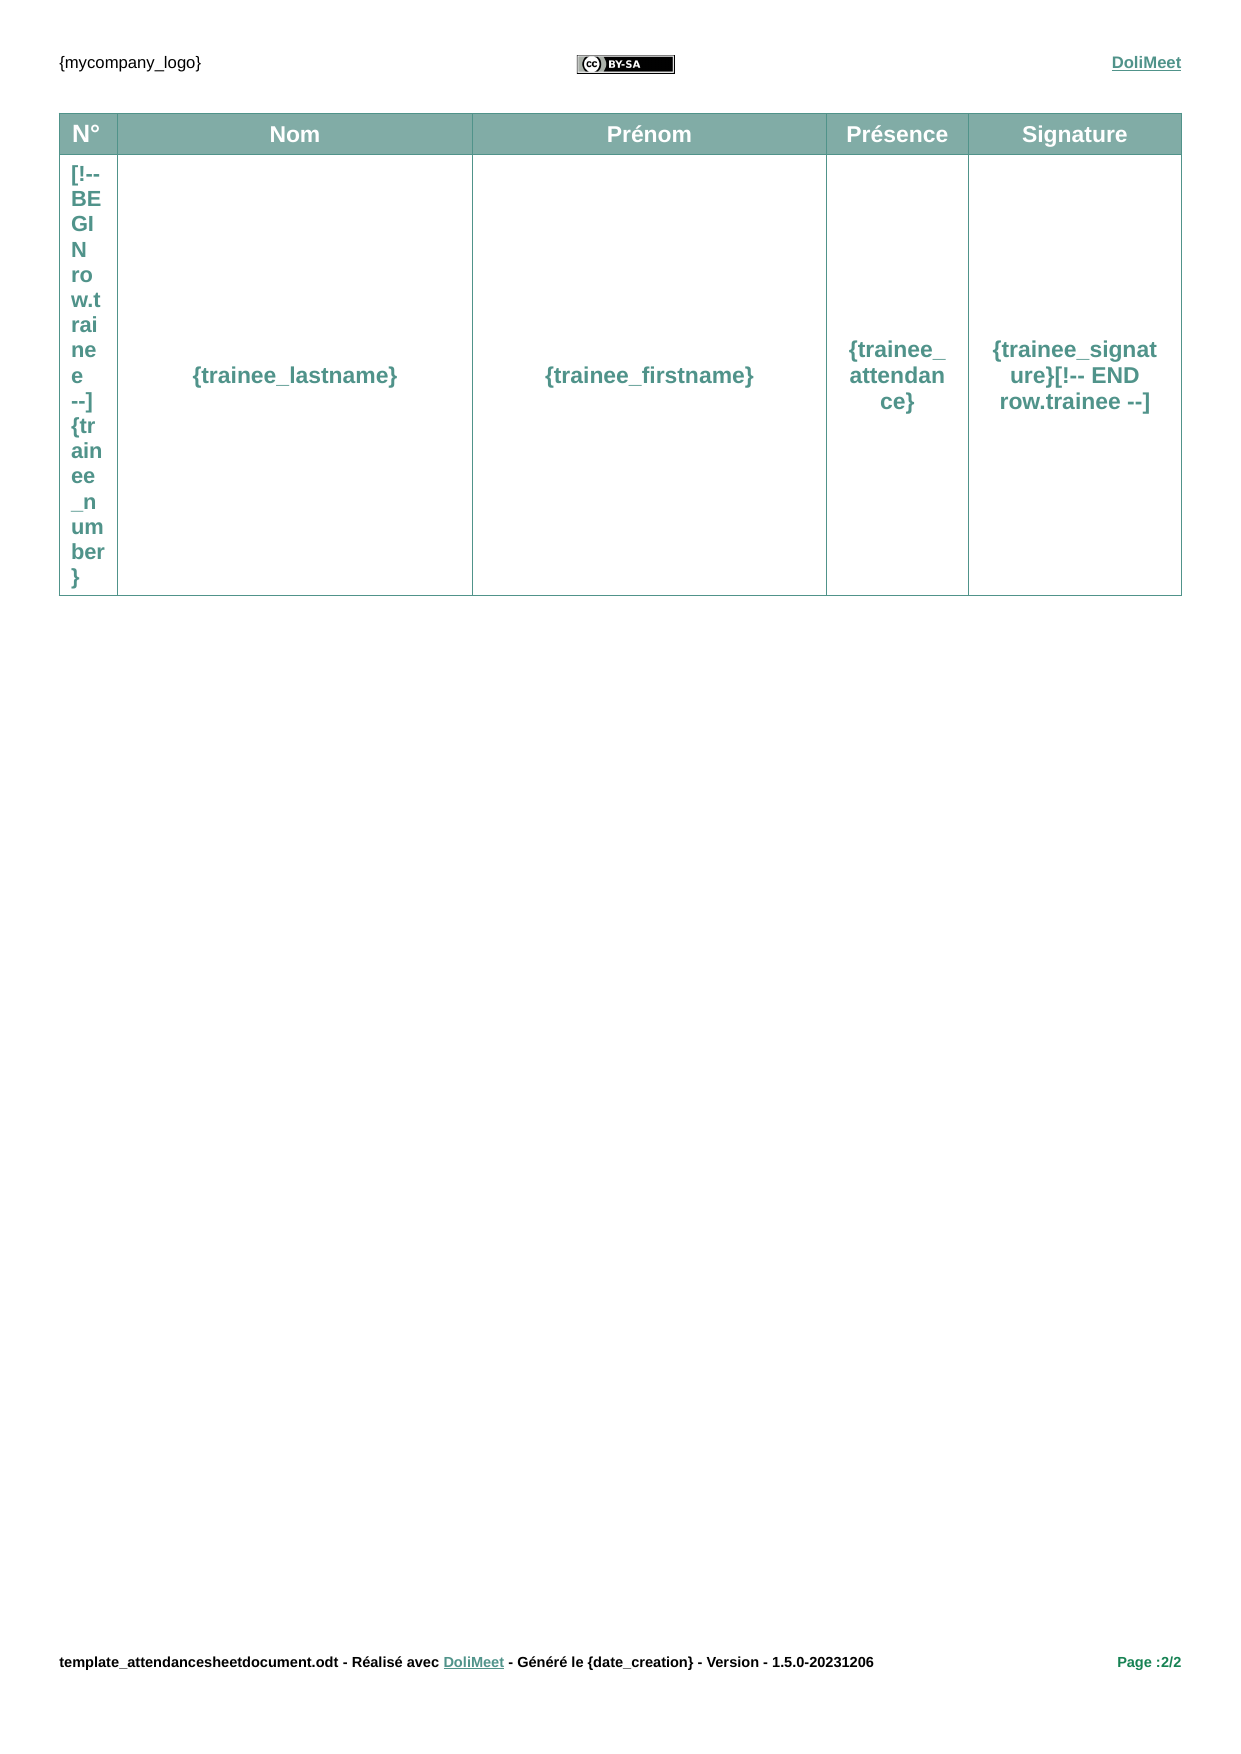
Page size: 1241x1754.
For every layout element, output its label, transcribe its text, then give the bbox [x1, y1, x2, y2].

table_cell {trainee_attendance} [827, 155, 968, 595]
table_cell {trainee_firstname} [473, 155, 826, 595]
table_cell {trainee_lastname} [118, 155, 472, 595]
table_cell {trainee_signature}[!-- END row.trainee --] [969, 155, 1181, 595]
table_header Nom [118, 114, 472, 154]
table_cell [!-- BEGIN row.trainee --]{trainee_number} [60, 155, 117, 595]
table_header Présence [827, 114, 968, 154]
table_header N° [60, 114, 117, 154]
table_header Prénom [473, 114, 826, 154]
picture [576, 55, 675, 74]
table_header Signature [969, 114, 1181, 154]
